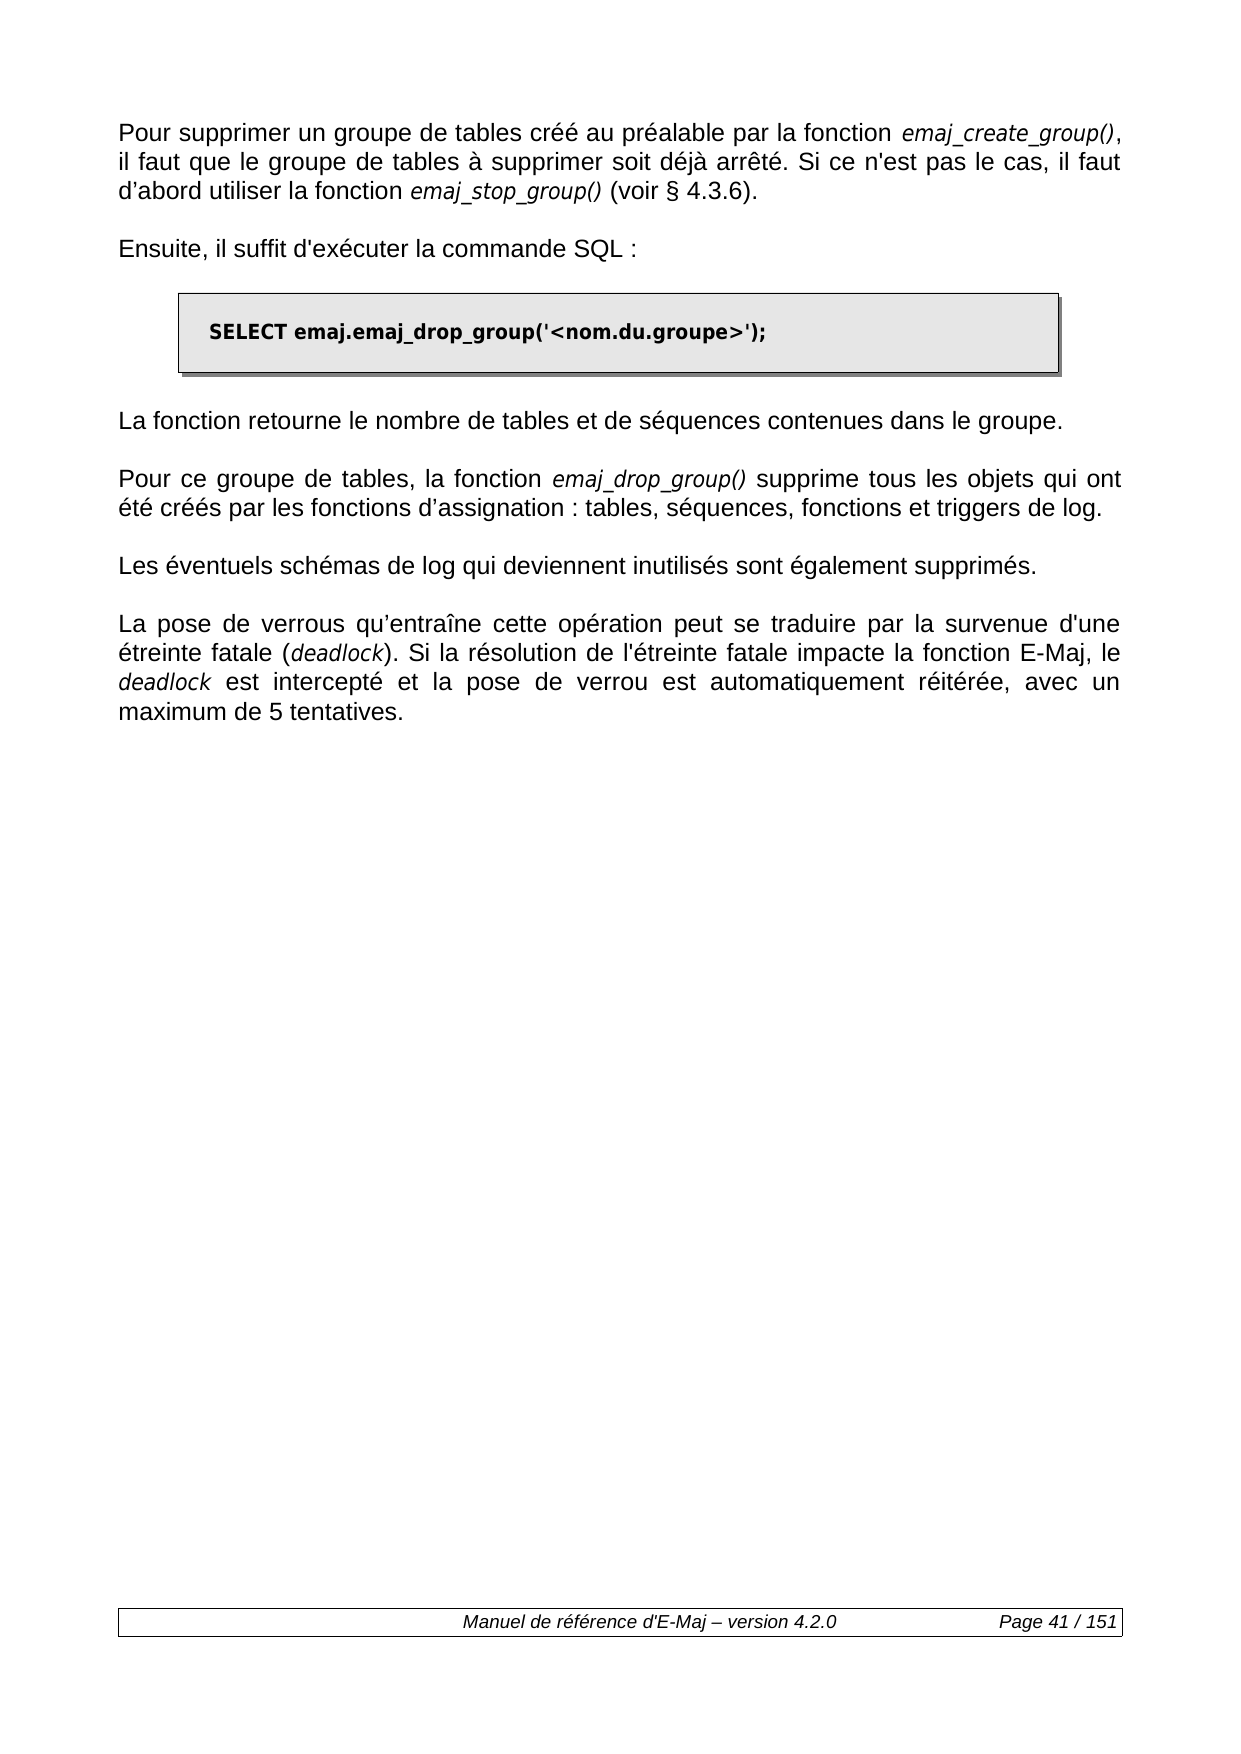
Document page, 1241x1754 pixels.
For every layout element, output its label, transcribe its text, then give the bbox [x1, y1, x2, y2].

text La fonction retourne le nombre de tables et de séquences contenues dans le groupe. [118, 406, 1122, 435]
text Ensuite, il suffit d'exécuter la commande SQL : [118, 234, 1122, 263]
text SELECT emaj.emaj_drop_group('<nom.du.groupe>'); [179, 317, 1058, 341]
text Pour ce groupe de tables, la fonction emaj_drop_group() supprime tous les objets qui ont été créés par les fonctions d’assignation : tables, séquences, fonctions et triggers de log. [118, 464, 1122, 522]
text La pose de verrous qu’entraîne cette opération peut se traduire par la survenue d'une étreinte fatale (deadlock). Si la résolution de l'étreinte fatale impacte la fonction E-Maj, le deadlock est intercepté et la pose de verrou est automatiquement réitérée, avec un maximum de 5 tentatives. [118, 609, 1122, 725]
text Les éventuels schémas de log qui deviennent inutilisés sont également supprimés. [118, 551, 1122, 580]
text Pour supprimer un groupe de tables créé au préalable par la fonction emaj_create_group(), il faut que le groupe de tables à supprimer soit déjà arrêté. Si ce n'est pas le cas, il faut d’abord utiliser la fonction emaj_stop_group() (voir § 4.3.6). [118, 118, 1122, 205]
